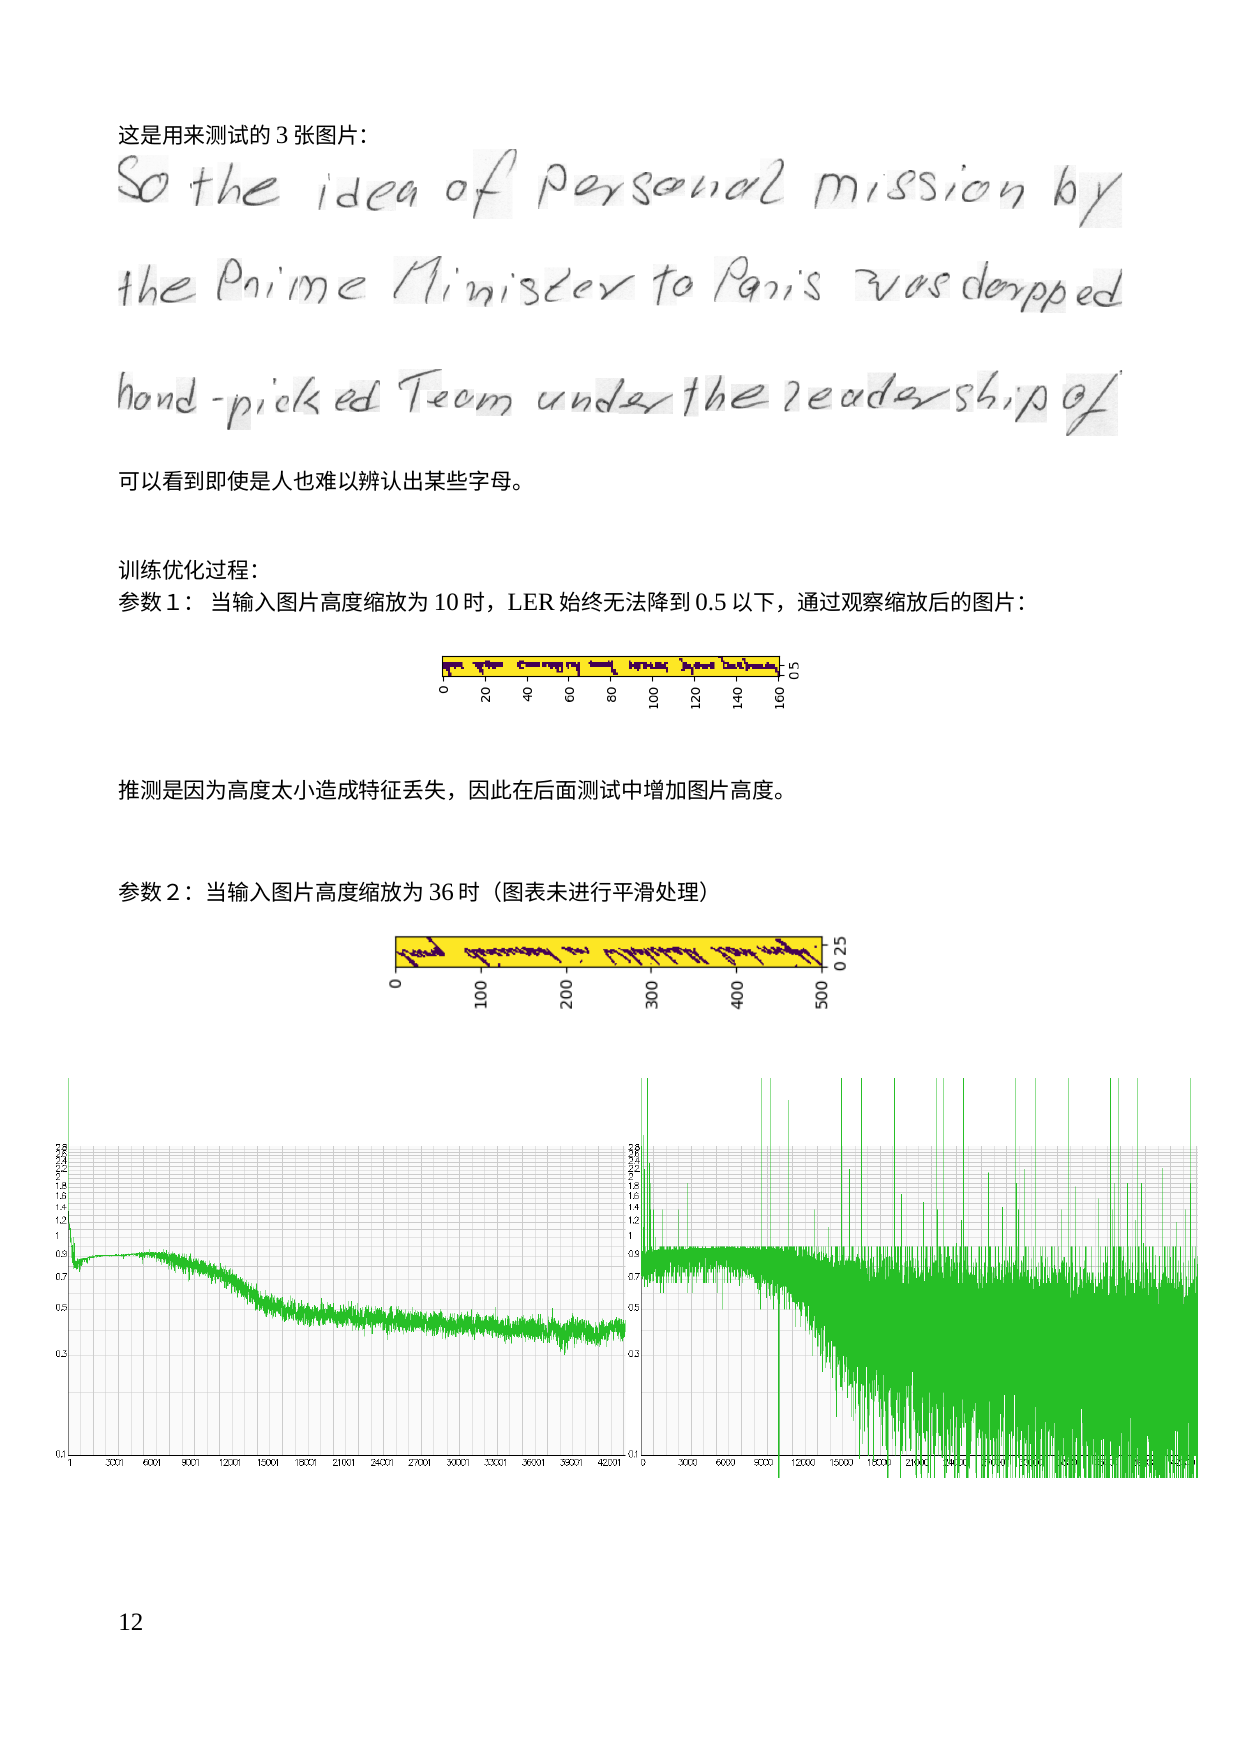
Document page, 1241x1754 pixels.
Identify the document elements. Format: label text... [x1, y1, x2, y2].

picture [386, 927, 855, 1024]
text 参数１： 当输入图片高度缩放为10时，LER始终无法降到0.5以下，通过观察缩放后的图片： [118, 585, 1122, 617]
text 推测是因为高度太小造成特征丢失，因此在后面测试中增加图片高度。 [118, 773, 1122, 805]
picture [118, 256, 1123, 313]
picture [431, 637, 809, 719]
text 参数２：当输入图片高度缩放为36时（图表未进行平滑处理） [118, 875, 1122, 907]
text 这是用来测试的3张图片： [118, 118, 1122, 149]
picture [118, 149, 1123, 228]
picture [39, 1078, 1202, 1478]
text 可以看到即使是人也难以辨认出某些字母。 [118, 464, 1122, 496]
picture [118, 369, 1123, 436]
text 训练优化过程： [118, 553, 1122, 585]
